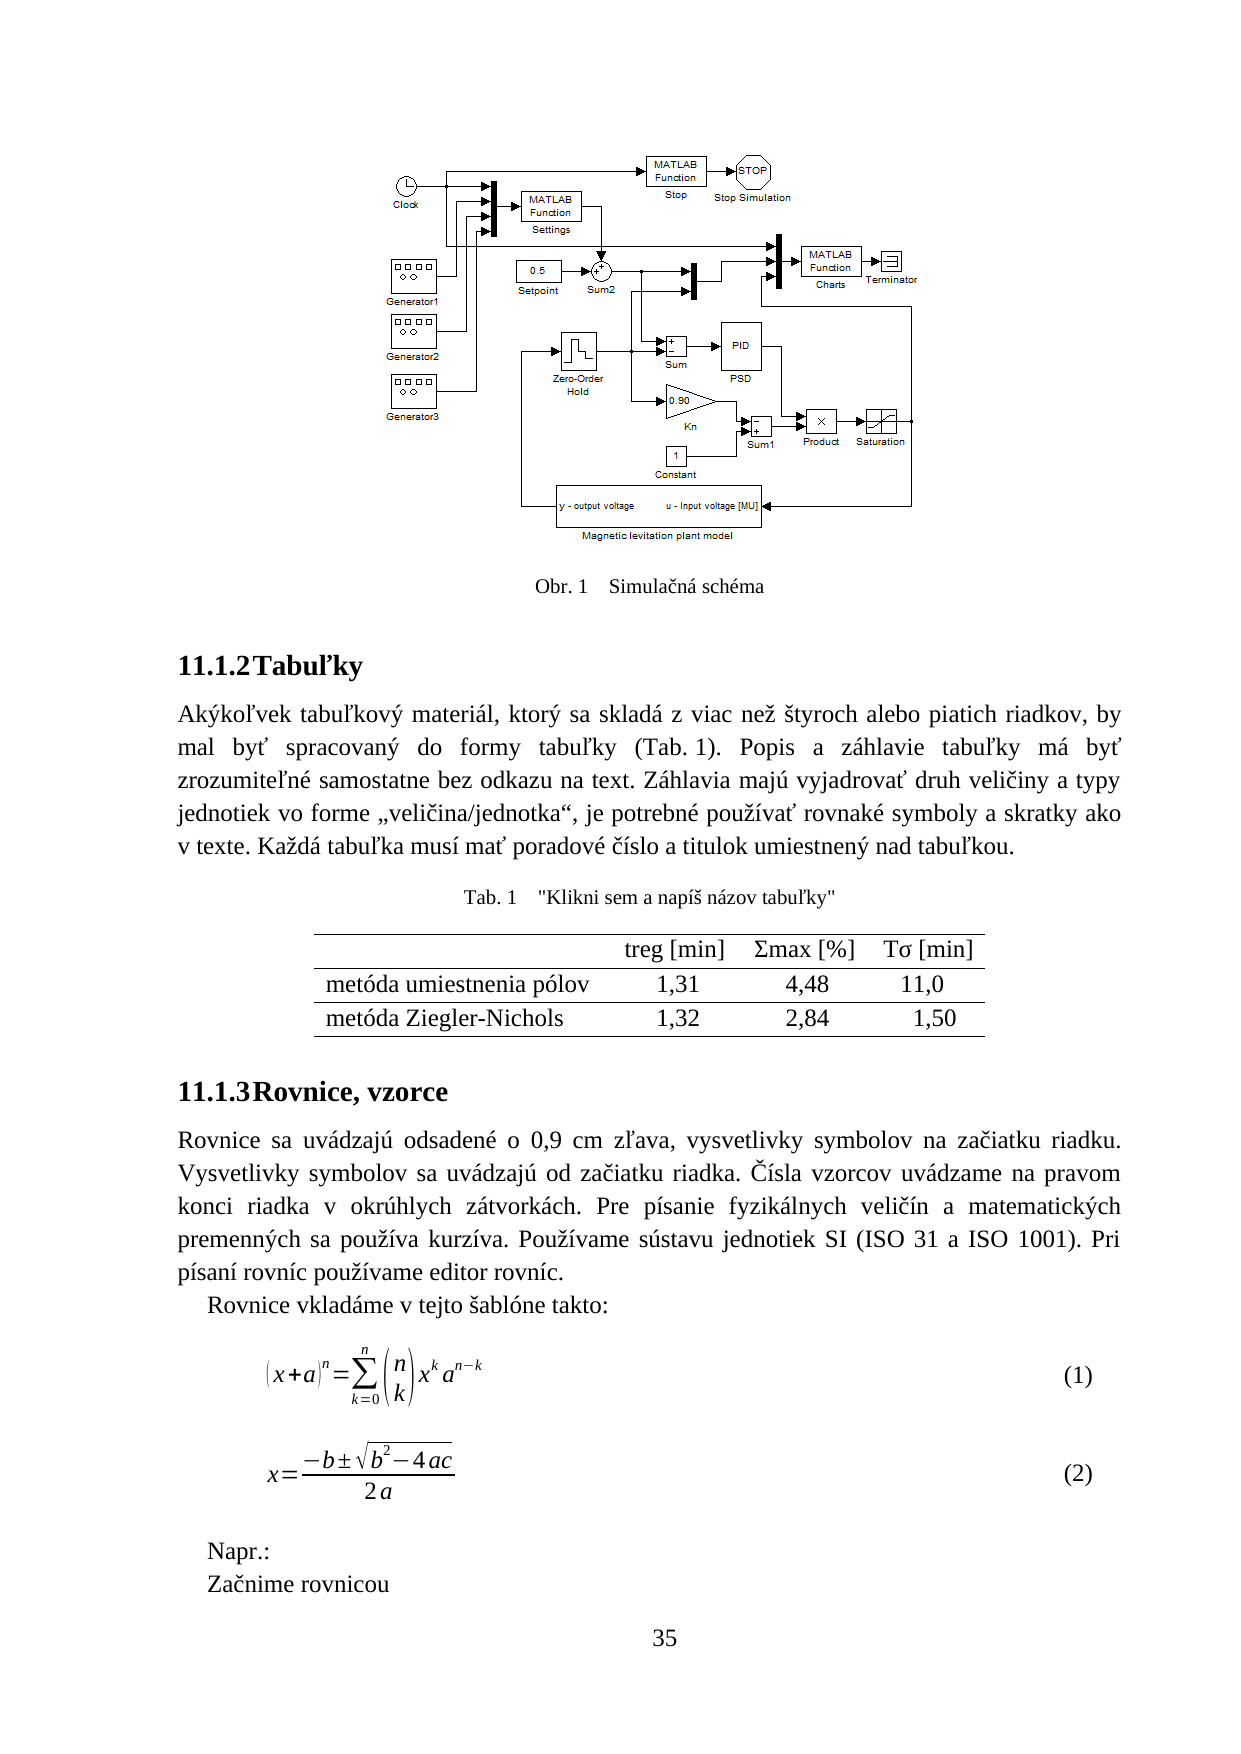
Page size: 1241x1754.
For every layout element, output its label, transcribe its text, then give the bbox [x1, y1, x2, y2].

table_header [314, 935, 613, 968]
text (2) [266, 1440, 1122, 1505]
table_header Tσ [min] [872, 935, 985, 968]
table_cell 4,48 [743, 969, 872, 1002]
table_cell 2,84 [743, 1003, 872, 1036]
text Rovnice vkladáme v tejto šablóne takto: [177, 1290, 1122, 1319]
text Akýkoľvek tabuľkový materiál, ktorý sa skladá z viac než štyroch alebo piatich riadkov, by mal byť spracovaný do formy tabuľky (Tab. 1). Popis a záhlavie tabuľky má byť zrozumiteľné samostatne bez odkazu na text. Záhlavia majú vyjadrovať druh veličiny a typy jednotiek vo forme „veličina/jednotka“, je potrebné používať rovnaké symboly a skratky ako v texte. Každá tabuľka musí mať poradové číslo a titulok umiestnený nad tabuľkou. [177, 699, 1122, 860]
text Rovnice sa uvádzajú odsadené o 0,9 cm zľava, vysvetlivky symbolov na začiatku riadku. Vysvetlivky symbolov sa uvádzajú od začiatku riadka. Čísla vzorcov uvádzame na pravom konci riadka v okrúhlych zátvorkách. Pre písanie fyzikálnych veličín a matematických premenných sa používa kurzíva. Používame sústavu jednotiek SI (ISO 31 a ISO 1001). Pri písaní rovníc používame editor rovníc. [177, 1125, 1122, 1286]
text Napr.: [177, 1536, 1122, 1565]
table_cell metóda umiestnenia pólov [314, 969, 613, 1002]
table_cell metóda Ziegler-Nichols [314, 1003, 613, 1036]
subtitle Tabuľky [177, 648, 1122, 682]
text Začnime rovnicou [177, 1569, 1122, 1598]
text Tab. 1 "Klikni sem a napíš názov tabuľky" [177, 885, 1122, 909]
table_cell 1,31 [613, 969, 743, 1002]
table_header Σmax [%] [743, 935, 872, 968]
table_cell 1,32 [613, 1003, 743, 1036]
text Obr. 1 Simulačná schéma [177, 574, 1122, 598]
table_header treg [min] [613, 935, 743, 968]
subtitle Rovnice, vzorce [177, 1074, 1122, 1108]
picture [376, 141, 924, 550]
table_cell 1,50 [872, 1003, 985, 1036]
table_cell 11,0 [872, 969, 985, 1002]
text (1) [266, 1340, 1122, 1409]
